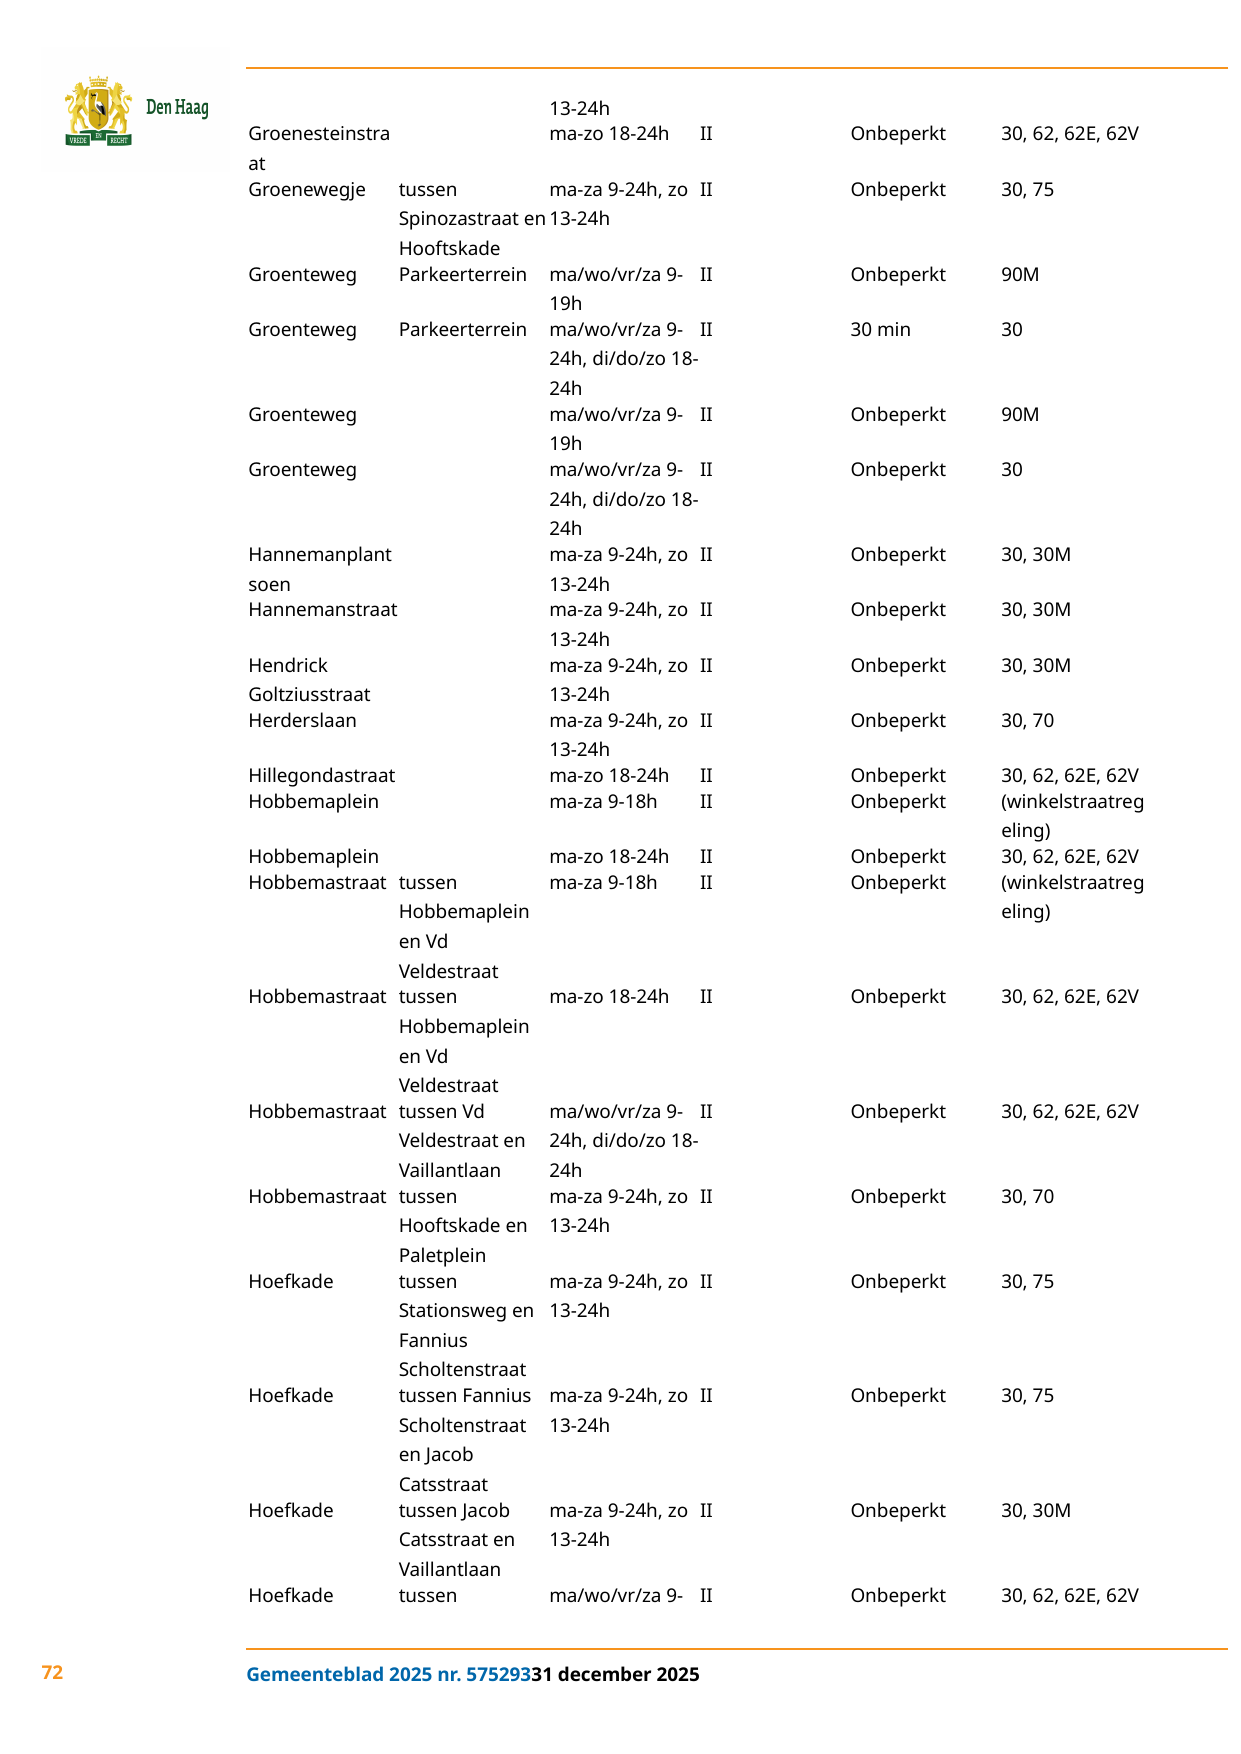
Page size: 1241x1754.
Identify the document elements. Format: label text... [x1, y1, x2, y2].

table_cell II [700, 1098, 850, 1183]
table_cell [399, 121, 549, 176]
table_cell Hobbemastraat [248, 869, 398, 984]
table_cell Onbeperkt [850, 1383, 1001, 1497]
table_cell Onbeperkt [850, 1183, 1001, 1268]
table_cell II [700, 984, 850, 1098]
table_cell Onbeperkt [850, 401, 1001, 456]
table_cell Onbeperkt [850, 984, 1001, 1098]
table_cell Hoefkade [248, 1582, 398, 1607]
table_cell ma-za 9-24h, zo 13-24h [549, 541, 700, 596]
table_cell II [700, 596, 850, 652]
table_cell Onbeperkt [850, 176, 1001, 261]
table_cell [248, 95, 398, 121]
table_cell Onbeperkt [850, 763, 1001, 788]
table_cell II [700, 1183, 850, 1268]
table_cell tussen Hobbemaplein en Vd Veldestraat [399, 984, 549, 1098]
table_cell 90M [1001, 401, 1152, 456]
table_cell ma-za 9-24h, zo 13-24h [549, 1383, 700, 1497]
table_cell ma/wo/vr/za 9-19h [549, 261, 700, 316]
table_cell ma-zo 18-24h [549, 984, 700, 1098]
table_cell [399, 401, 549, 456]
table_cell II [700, 456, 850, 541]
table_cell 13-24h [549, 95, 700, 121]
table_cell ma-za 9-18h [549, 788, 700, 843]
table_cell Hobbemaplein [248, 844, 398, 869]
table_cell Groenteweg [248, 401, 398, 456]
table_cell II [700, 401, 850, 456]
table_cell II [700, 121, 850, 176]
table_cell 30, 62, 62E, 62V [1001, 121, 1152, 176]
table_cell 30 [1001, 456, 1152, 541]
table_cell Onbeperkt [850, 1098, 1001, 1183]
table_cell Onbeperkt [850, 261, 1001, 316]
table_cell II [700, 541, 850, 596]
table_cell [700, 95, 850, 121]
table_cell II [700, 316, 850, 401]
table_cell ma-za 9-24h, zo 13-24h [549, 1183, 700, 1268]
table_cell II [700, 869, 850, 984]
table_cell 30, 30M [1001, 541, 1152, 596]
table_cell tussen [399, 1582, 549, 1607]
table_cell Hoefkade [248, 1383, 398, 1497]
table_cell Hobbemaplein [248, 788, 398, 843]
table_cell [399, 844, 549, 869]
table_cell II [700, 763, 850, 788]
table_cell Onbeperkt [850, 121, 1001, 176]
table_cell [399, 95, 549, 121]
table_cell II [700, 788, 850, 843]
table_cell 30, 75 [1001, 1268, 1152, 1382]
table_cell Hoefkade [248, 1497, 398, 1582]
table_cell Parkeerterrein [399, 316, 549, 401]
table_cell II [700, 261, 850, 316]
table_cell Onbeperkt [850, 1582, 1001, 1607]
table_cell Onbeperkt [850, 788, 1001, 843]
table_cell tussen Hobbemaplein en Vd Veldestraat [399, 869, 549, 984]
table_cell tussen Stationsweg en Fannius Scholtenstraat [399, 1268, 549, 1382]
table_cell tussen Jacob Catsstraat en Vaillantlaan [399, 1497, 549, 1582]
table_cell ma-zo 18-24h [549, 844, 700, 869]
table_cell Onbeperkt [850, 652, 1001, 707]
table_cell [399, 541, 549, 596]
picture [41, 47, 231, 172]
table_cell Onbeperkt [850, 1497, 1001, 1582]
table_cell 30, 62, 62E, 62V [1001, 984, 1152, 1098]
table_cell 30, 62, 62E, 62V [1001, 763, 1152, 788]
table_cell [399, 763, 549, 788]
table_cell Groenteweg [248, 316, 398, 401]
table_cell 30, 70 [1001, 707, 1152, 762]
table_cell Onbeperkt [850, 844, 1001, 869]
table_cell ma/wo/vr/za 9-24h, di/do/zo 18-24h [549, 1098, 700, 1183]
table_cell ma-zo 18-24h [549, 763, 700, 788]
table_cell ma-za 9-24h, zo 13-24h [549, 176, 700, 261]
table_cell Hillegondastraat [248, 763, 398, 788]
table_cell Onbeperkt [850, 1268, 1001, 1382]
table_cell ma-za 9-24h, zo 13-24h [549, 1497, 700, 1582]
table_cell 30, 70 [1001, 1183, 1152, 1268]
table_cell Groenewegje [248, 176, 398, 261]
table_cell Hobbemastraat [248, 984, 398, 1098]
table_cell 30, 30M [1001, 652, 1152, 707]
table_cell [399, 652, 549, 707]
table_cell Hannemanstraat [248, 596, 398, 652]
table_cell Parkeerterrein [399, 261, 549, 316]
table_cell [399, 707, 549, 762]
table_cell [399, 788, 549, 843]
table_cell II [700, 1268, 850, 1382]
table_cell Onbeperkt [850, 456, 1001, 541]
table_cell 30, 62, 62E, 62V [1001, 1098, 1152, 1183]
table_cell 30, 62, 62E, 62V [1001, 844, 1152, 869]
table_cell Groenesteinstraat [248, 121, 398, 176]
table_cell ma/wo/vr/za 9-19h [549, 401, 700, 456]
table_cell ma-za 9-24h, zo 13-24h [549, 652, 700, 707]
table_cell 30, 30M [1001, 596, 1152, 652]
table_cell ma-za 9-24h, zo 13-24h [549, 707, 700, 762]
table_cell Onbeperkt [850, 707, 1001, 762]
table_cell Hobbemastraat [248, 1183, 398, 1268]
table_cell Hendrick Goltziusstraat [248, 652, 398, 707]
table_cell ma-za 9-24h, zo 13-24h [549, 1268, 700, 1382]
table_cell [1001, 95, 1152, 121]
table_cell (winkelstraatregeling) [1001, 869, 1152, 984]
table_cell (winkelstraatregeling) [1001, 788, 1152, 843]
table_cell II [700, 1497, 850, 1582]
table_cell ma/wo/vr/za 9-24h, di/do/zo 18-24h [549, 316, 700, 401]
table_cell II [700, 707, 850, 762]
table_cell 30, 75 [1001, 1383, 1152, 1497]
table_cell [399, 456, 549, 541]
table_cell II [700, 652, 850, 707]
table_cell tussen Fannius Scholtenstraat en Jacob Catsstraat [399, 1383, 549, 1497]
table_cell Groenteweg [248, 456, 398, 541]
table_cell II [700, 176, 850, 261]
table_cell ma/wo/vr/za 9-24h, di/do/zo 18-24h [549, 456, 700, 541]
table_cell tussen Vd Veldestraat en Vaillantlaan [399, 1098, 549, 1183]
table_cell II [700, 1582, 850, 1607]
table_cell tussen Spinozastraat en Hooftskade [399, 176, 549, 261]
table_cell Hoefkade [248, 1268, 398, 1382]
table_cell Hannemanplantsoen [248, 541, 398, 596]
table_cell ma/wo/vr/za 9- [549, 1582, 700, 1607]
table_cell ma-za 9-24h, zo 13-24h [549, 596, 700, 652]
table_cell 30 min [850, 316, 1001, 401]
table_cell 30, 62, 62E, 62V [1001, 1582, 1152, 1607]
table_cell ma-za 9-18h [549, 869, 700, 984]
table_cell 30, 75 [1001, 176, 1152, 261]
table_cell Onbeperkt [850, 541, 1001, 596]
table_cell [850, 95, 1001, 121]
table_cell Groenteweg [248, 261, 398, 316]
table_cell Onbeperkt [850, 596, 1001, 652]
table_cell II [700, 1383, 850, 1497]
table_cell 90M [1001, 261, 1152, 316]
table_cell 30, 30M [1001, 1497, 1152, 1582]
table_cell 30 [1001, 316, 1152, 401]
table_cell II [700, 844, 850, 869]
table_cell [399, 596, 549, 652]
table_cell Onbeperkt [850, 869, 1001, 984]
table_cell tussen Hooftskade en Paletplein [399, 1183, 549, 1268]
table_cell Herderslaan [248, 707, 398, 762]
table_cell Hobbemastraat [248, 1098, 398, 1183]
table_cell ma-zo 18-24h [549, 121, 700, 176]
